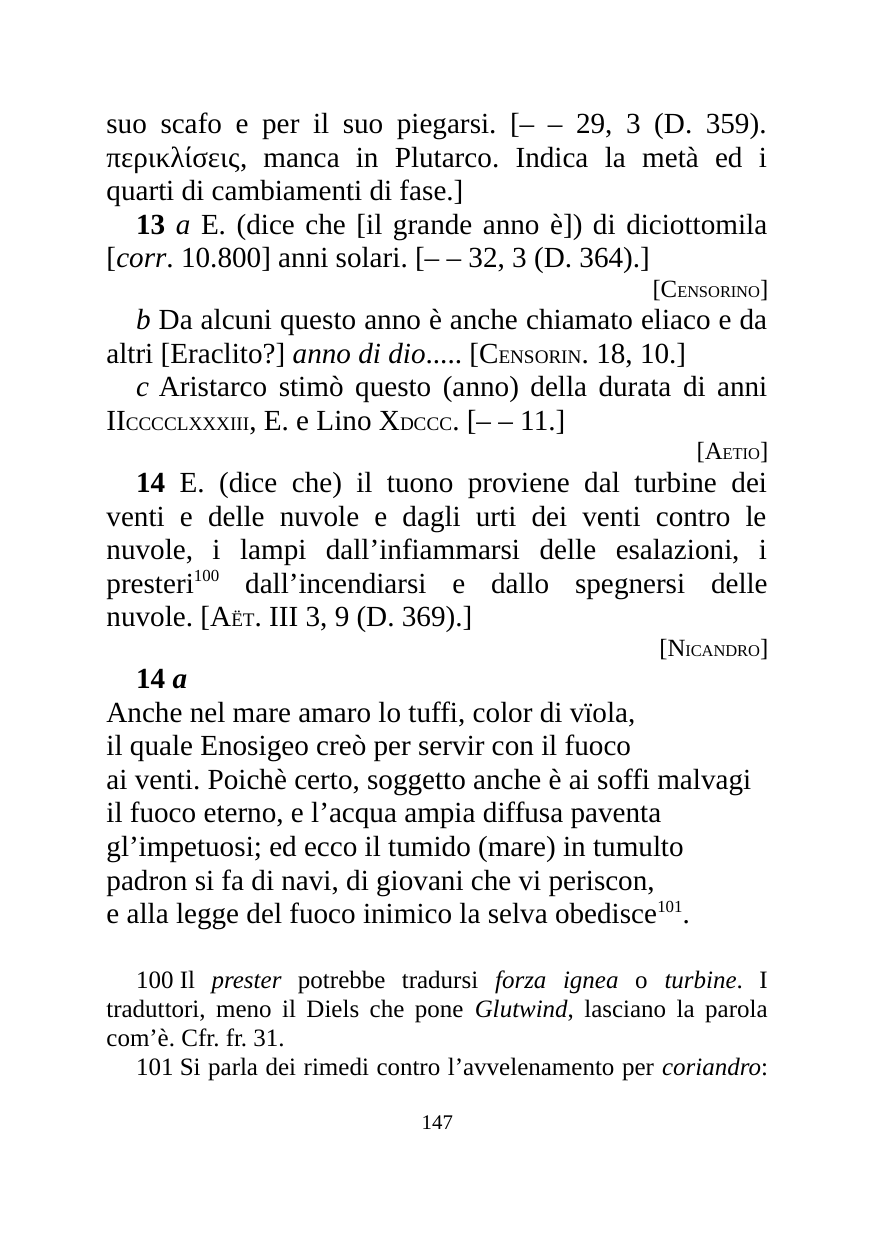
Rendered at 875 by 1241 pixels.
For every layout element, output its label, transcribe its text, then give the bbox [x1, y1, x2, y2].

text Il prester potrebbe tradursi forza ignea o turbine. I traduttori, meno il Diels che pone Glutwind, lasciano la parola com’è. Cfr. fr. 31. [106, 965, 768, 1052]
text 14 E. (dice che) il tuono proviene dal turbine dei venti e delle nuvole e dagli urti dei venti contro le nuvole, i lampi dall’infiammarsi delle esalazioni, i presteri dall’incendiarsi e dallo spegnersi delle nuvole. [Aët. III 3, 9 (D. 369).] [106, 465, 768, 633]
text 14 a [106, 661, 768, 695]
text b Da alcuni questo anno è anche chiamato eliaco e da altri [Eraclito?] anno di dio..... [Censorin. 18, 10.] [106, 302, 768, 369]
text Anche nel mare amaro lo tuffi, color di vïola, il quale Enosigeo creò per servir con il fuoco ai venti. Poichè certo, soggetto anche è ai soffi malvagi il fuoco eterno, e l’acqua ampia diffusa paventa gl’impetuosi; ed ecco il tumido (mare) in tumulto padron si fa di navi, di giovani che vi periscon, e alla legge del fuoco inimico la selva obedisce. [106, 695, 768, 930]
subtitle [Aetio] [106, 437, 768, 465]
subtitle [Censorino] [106, 274, 768, 302]
text Si parla dei rimedi contro l’avvelenamento per coriandro: [106, 1052, 768, 1080]
text c Aristarco stimò questo (anno) della durata di anni IIcccclxxxiii, E. e Lino Xdccc. [– – 11.] [106, 369, 768, 437]
subtitle [Nicandro] [106, 633, 768, 661]
text 13 a E. (dice che [il grande anno è]) di diciottomila [corr. 10.800] anni solari. [– – 32, 3 (D. 364).] [106, 207, 768, 274]
text suo scafo e per il suo piegarsi. [– – 29, 3 (D. 359). περικλίσεις, manca in Plutarco. Indica la metà ed i quarti di cambiamenti di fase.] [106, 106, 768, 207]
